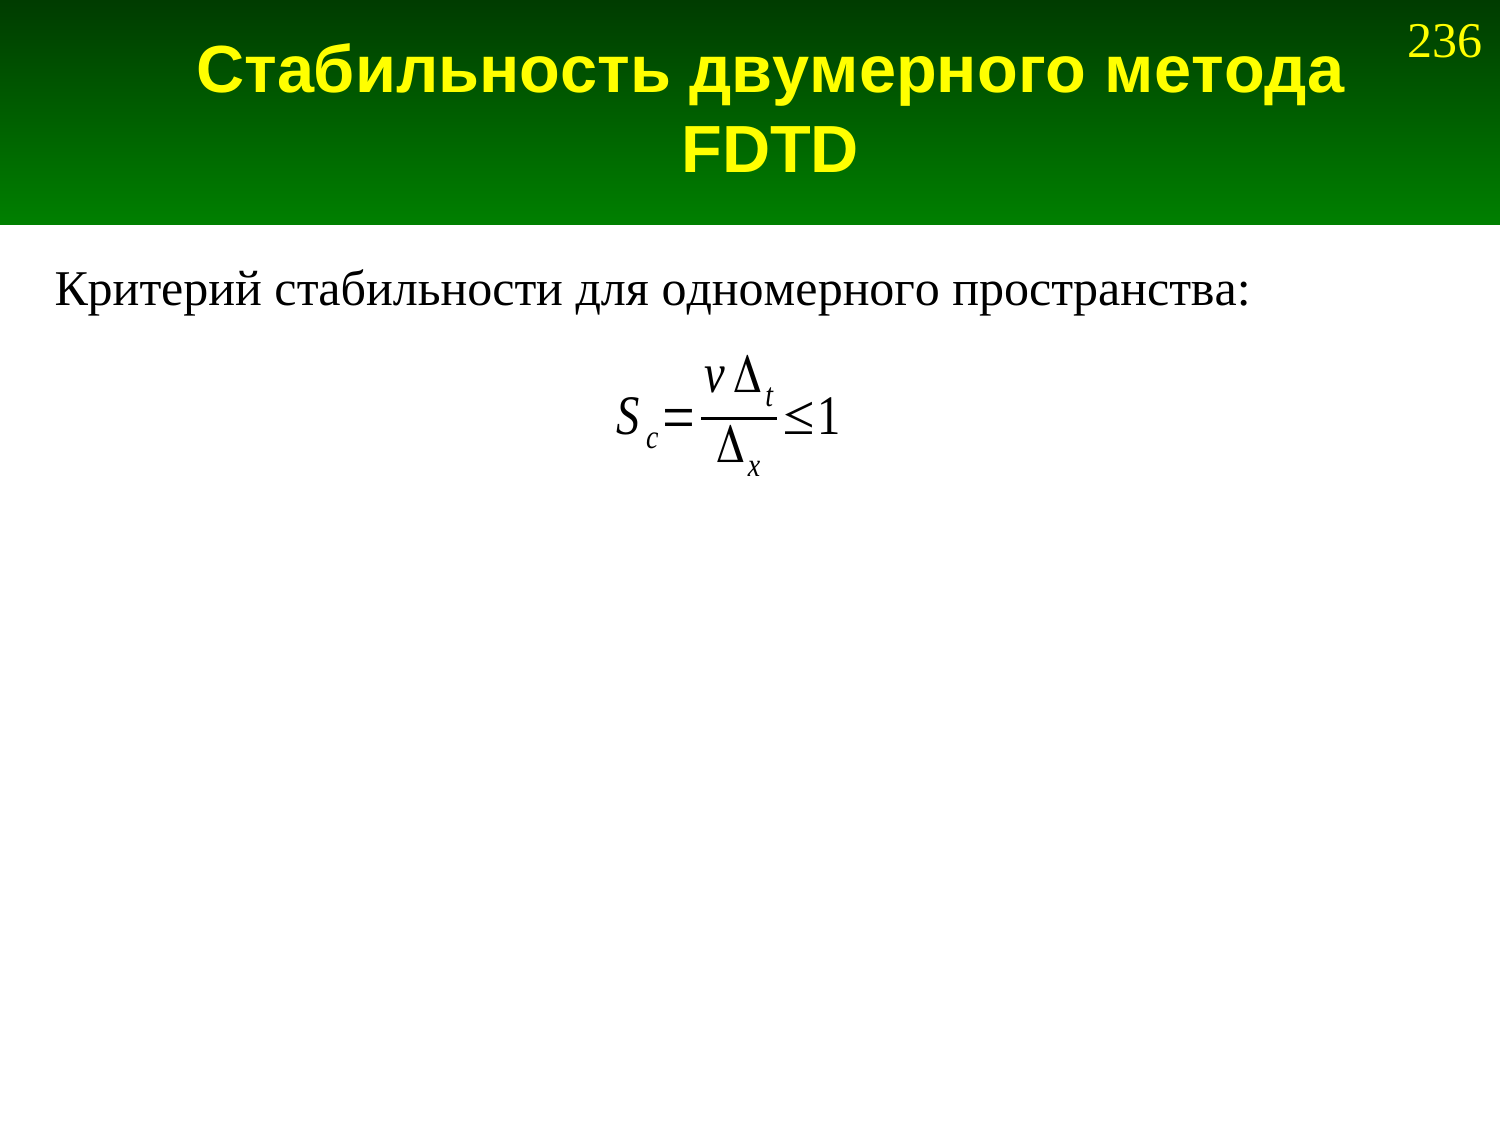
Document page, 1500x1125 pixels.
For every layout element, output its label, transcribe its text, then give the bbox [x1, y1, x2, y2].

text_box Критерий стабильности для одномерного пространства: [39, 248, 1265, 323]
title Стабильность двумерного метода FDTD [100, 7, 1441, 204]
chart [602, 343, 853, 485]
